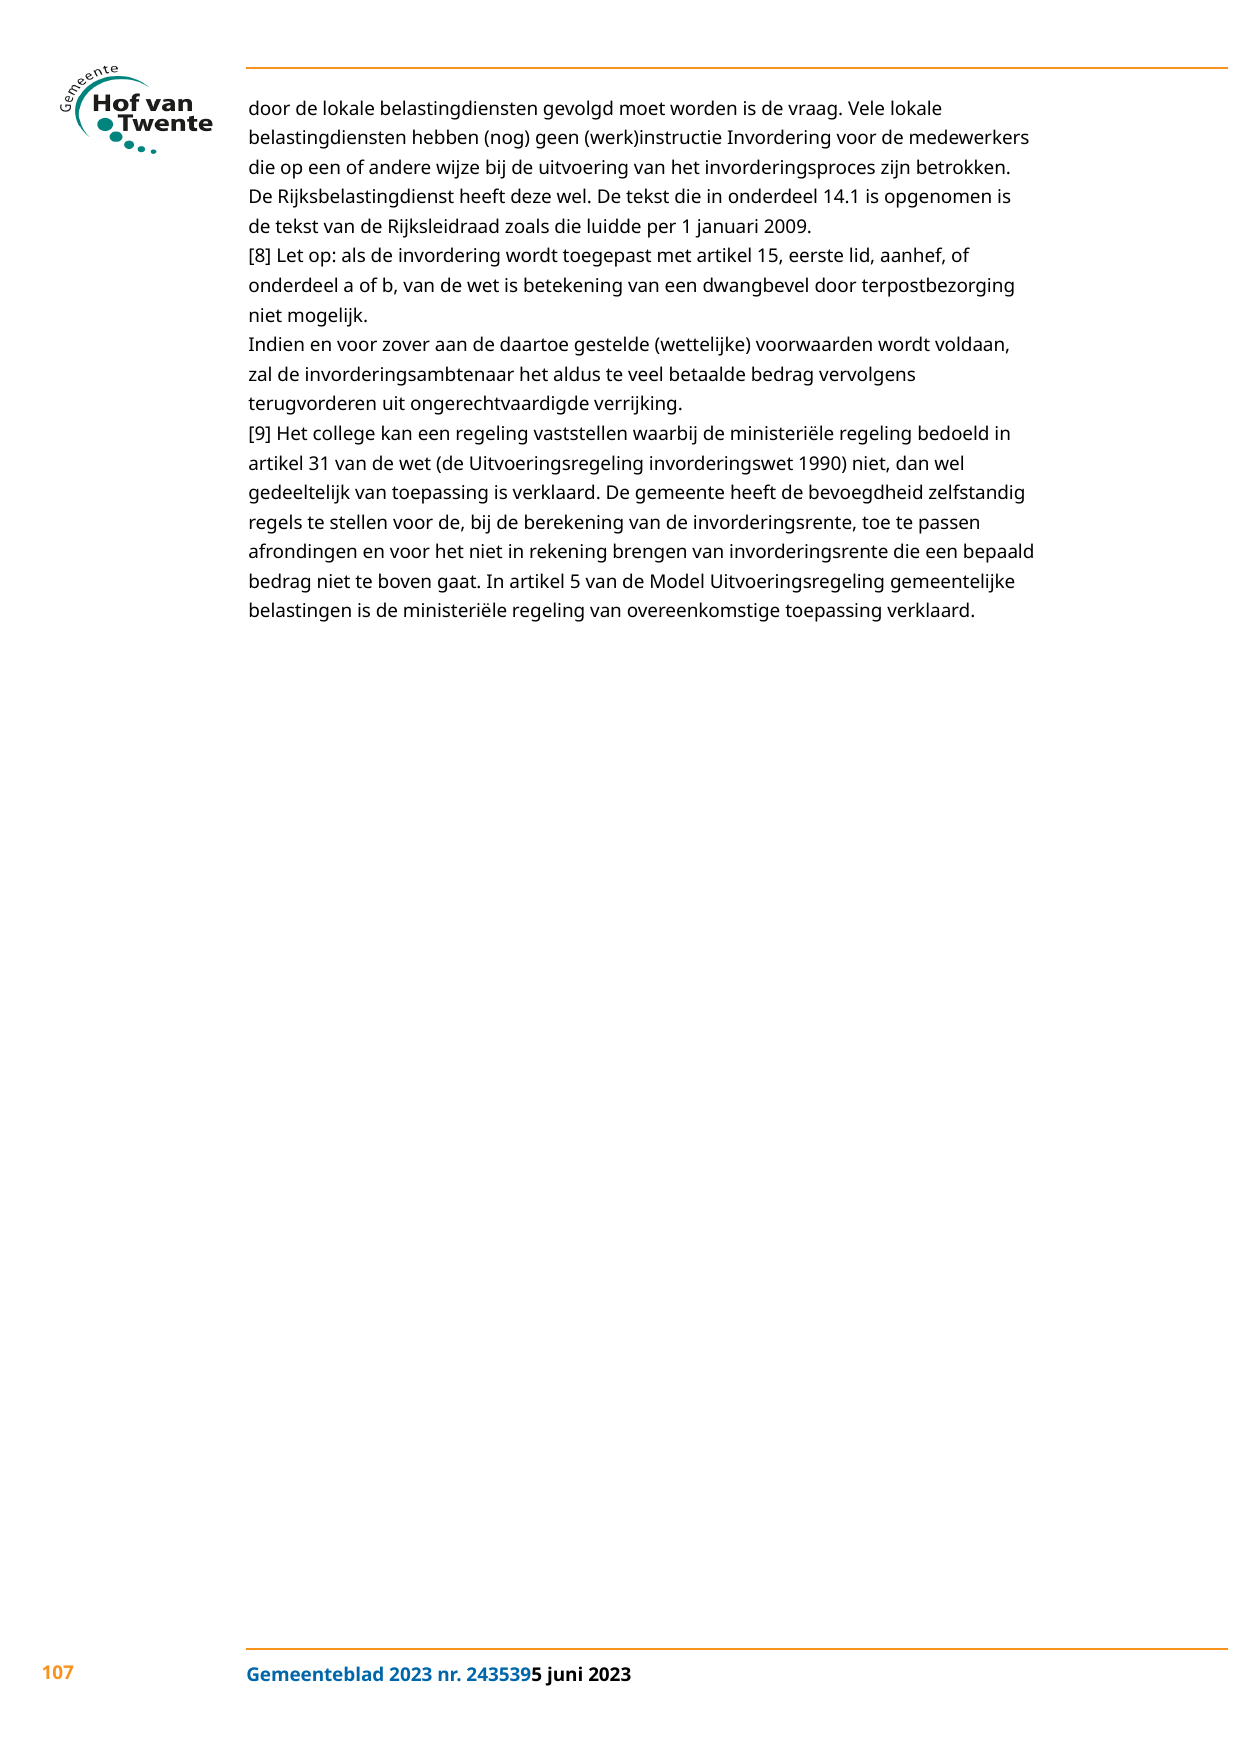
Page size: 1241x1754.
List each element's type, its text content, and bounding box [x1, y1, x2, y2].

text artikel 31 van de wet (de Uitvoeringsregeling invorderingswet 1990) niet, dan wel [248, 450, 1152, 476]
text onderdeel a of b, van de wet is betekening van een dwangbevel door terpostbezorging [248, 272, 1152, 298]
text afrondingen en voor het niet in rekening brengen van invorderingsrente die een bepaald [248, 538, 1152, 564]
text terugvorderen uit ongerechtvaardigde verrijking. [248, 391, 1152, 416]
text belastingen is de ministeriële regeling van overeenkomstige toepassing verklaard. [248, 598, 1152, 623]
picture [41, 47, 231, 172]
text [8] Let op: als de invordering wordt toegepast met artikel 15, eerste lid, aanhef, of [248, 243, 1152, 268]
text regels te stellen voor de, bij de berekening van de invorderingsrente, toe te passen [248, 509, 1152, 535]
text die op een of andere wijze bij de uitvoering van het invorderingsproces zijn betrokken. [248, 154, 1152, 180]
text gedeeltelijk van toepassing is verklaard. De gemeente heeft de bevoegdheid zelfstandig [248, 479, 1152, 505]
text niet mogelijk. [248, 302, 1152, 328]
text bedrag niet te boven gaat. In artikel 5 van de Model Uitvoeringsregeling gemeentelijke [248, 568, 1152, 594]
text De Rijksbelastingdienst heeft deze wel. De tekst die in onderdeel 14.1 is opgenomen is [248, 183, 1152, 209]
text [9] Het college kan een regeling vaststellen waarbij de ministeriële regeling bedoeld in [248, 420, 1152, 446]
text de tekst van de Rijksleidraad zoals die luidde per 1 januari 2009. [248, 213, 1152, 239]
text door de lokale belastingdiensten gevolgd moet worden is de vraag. Vele lokale [248, 95, 1152, 121]
text Indien en voor zover aan de daartoe gestelde (wettelijke) voorwaarden wordt voldaan, [248, 331, 1152, 357]
text zal de invorderingsambtenaar het aldus te veel betaalde bedrag vervolgens [248, 361, 1152, 387]
text belastingdiensten hebben (nog) geen (werk)instructie Invordering voor de medewerkers [248, 124, 1152, 150]
